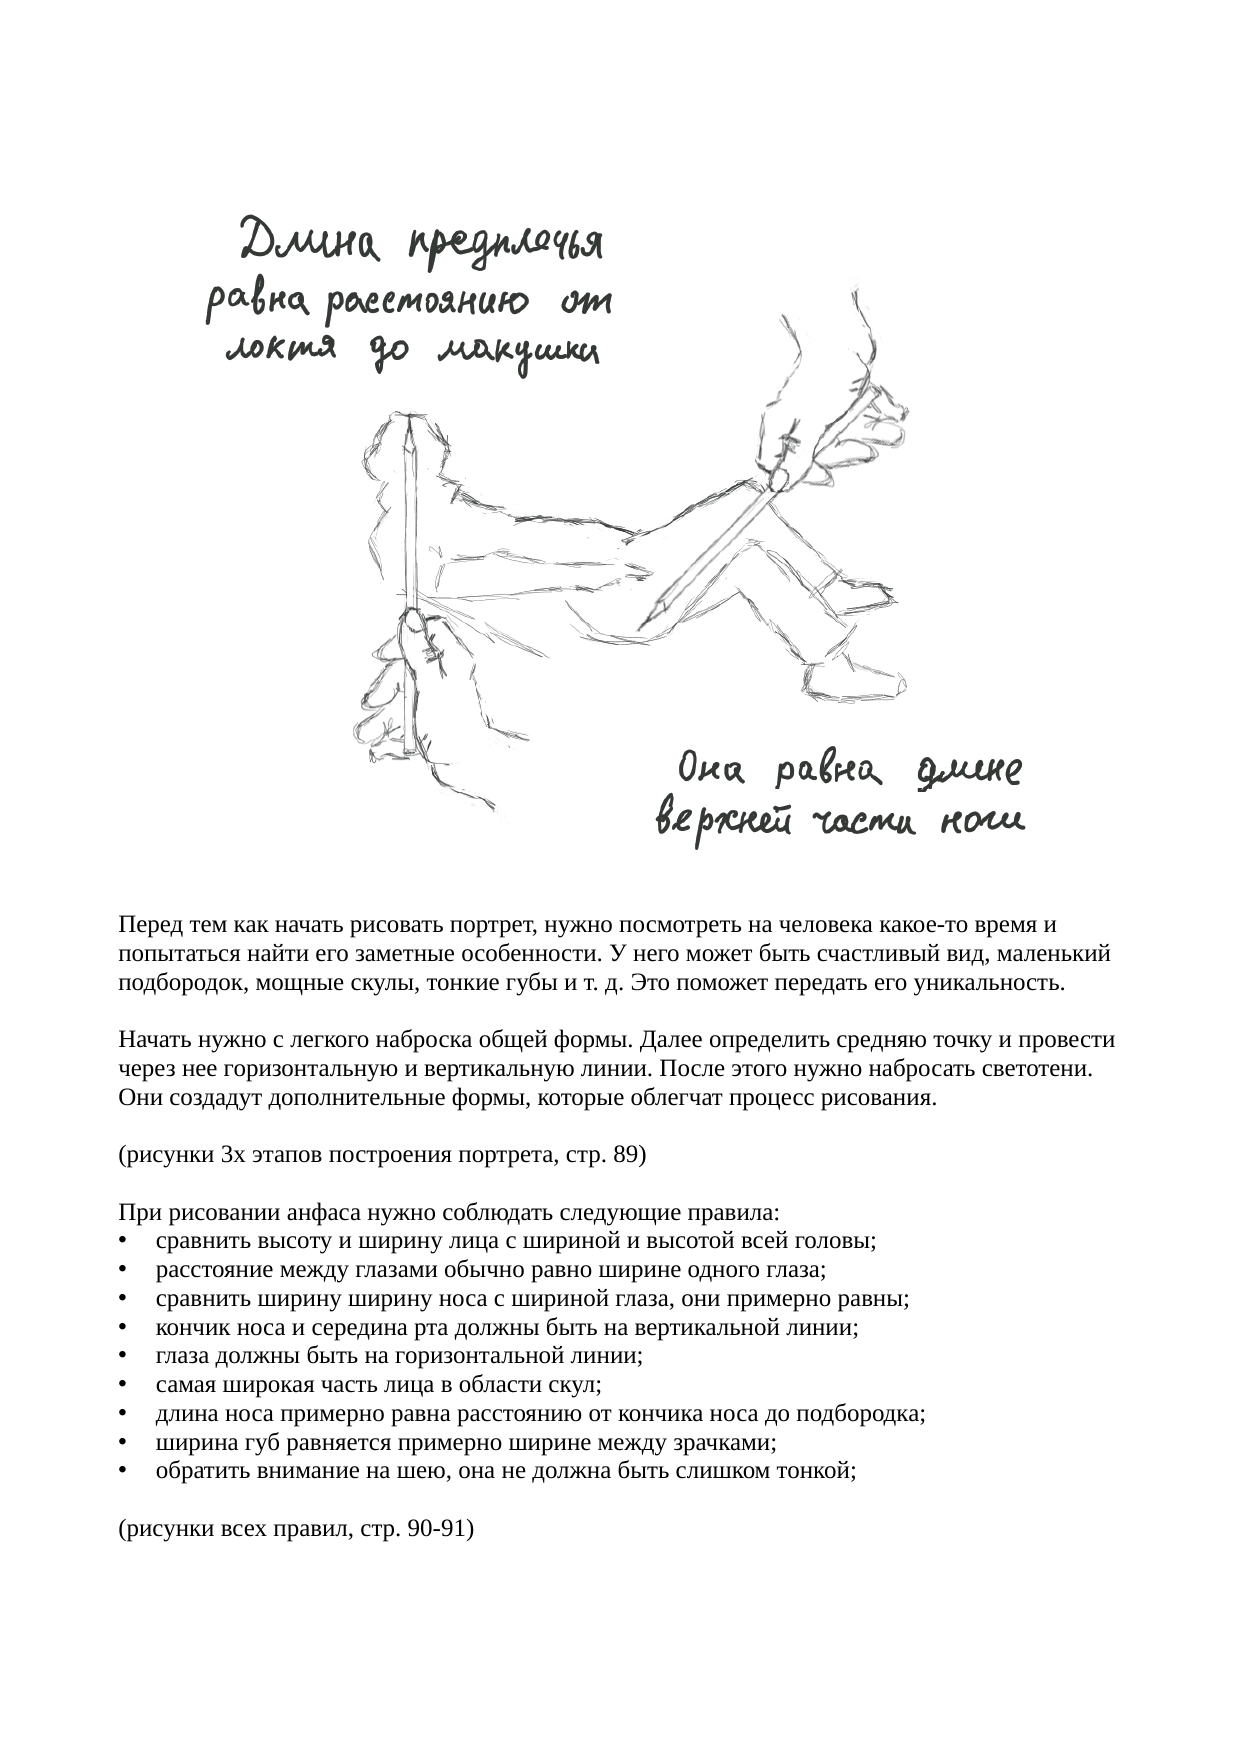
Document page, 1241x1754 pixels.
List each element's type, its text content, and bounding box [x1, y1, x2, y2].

text (рисунки 3х этапов построения портрета, стр. 89) [118, 1139, 1122, 1168]
list глаза должны быть на горизонтальной линии; [118, 1340, 1122, 1369]
list обратить внимание на шею, она не должна быть слишком тонкой; [118, 1455, 1122, 1484]
text (рисунки всех правил, стр. 90-91) [118, 1513, 1122, 1542]
list сравнить высоту и ширину лица с шириной и высотой всей головы; [118, 1225, 1122, 1254]
picture [171, 175, 1069, 881]
text Начать нужно с легкого наброска общей формы. Далее определить средняю точку и провести через нее горизонтальную и вертикальную линии. После этого нужно набросать светотени. Они создадут дополнительные формы, которые облегчат процесс рисования. [118, 1024, 1122, 1110]
text При рисовании анфаса нужно соблюдать следующие правила: [118, 1197, 1122, 1225]
list кончик носа и середина рта должны быть на вертикальной линии; [118, 1312, 1122, 1340]
list расстояние между глазами обычно равно ширине одного глаза; [118, 1254, 1122, 1283]
text Перед тем как начать рисовать портрет, нужно посмотреть на человека какое-то время и попытаться найти его заметные особенности. У него может быть счастливый вид, маленький подбородок, мощные скулы, тонкие губы и т. д. Это поможет передать его уникальность. [118, 909, 1122, 995]
list ширина губ равняется примерно ширине между зрачками; [118, 1427, 1122, 1455]
list длина носа примерно равна расстоянию от кончика носа до подбородка; [118, 1398, 1122, 1427]
list самая широкая часть лица в области скул; [118, 1369, 1122, 1398]
list сравнить ширину ширину носа с шириной глаза, они примерно равны; [118, 1283, 1122, 1312]
